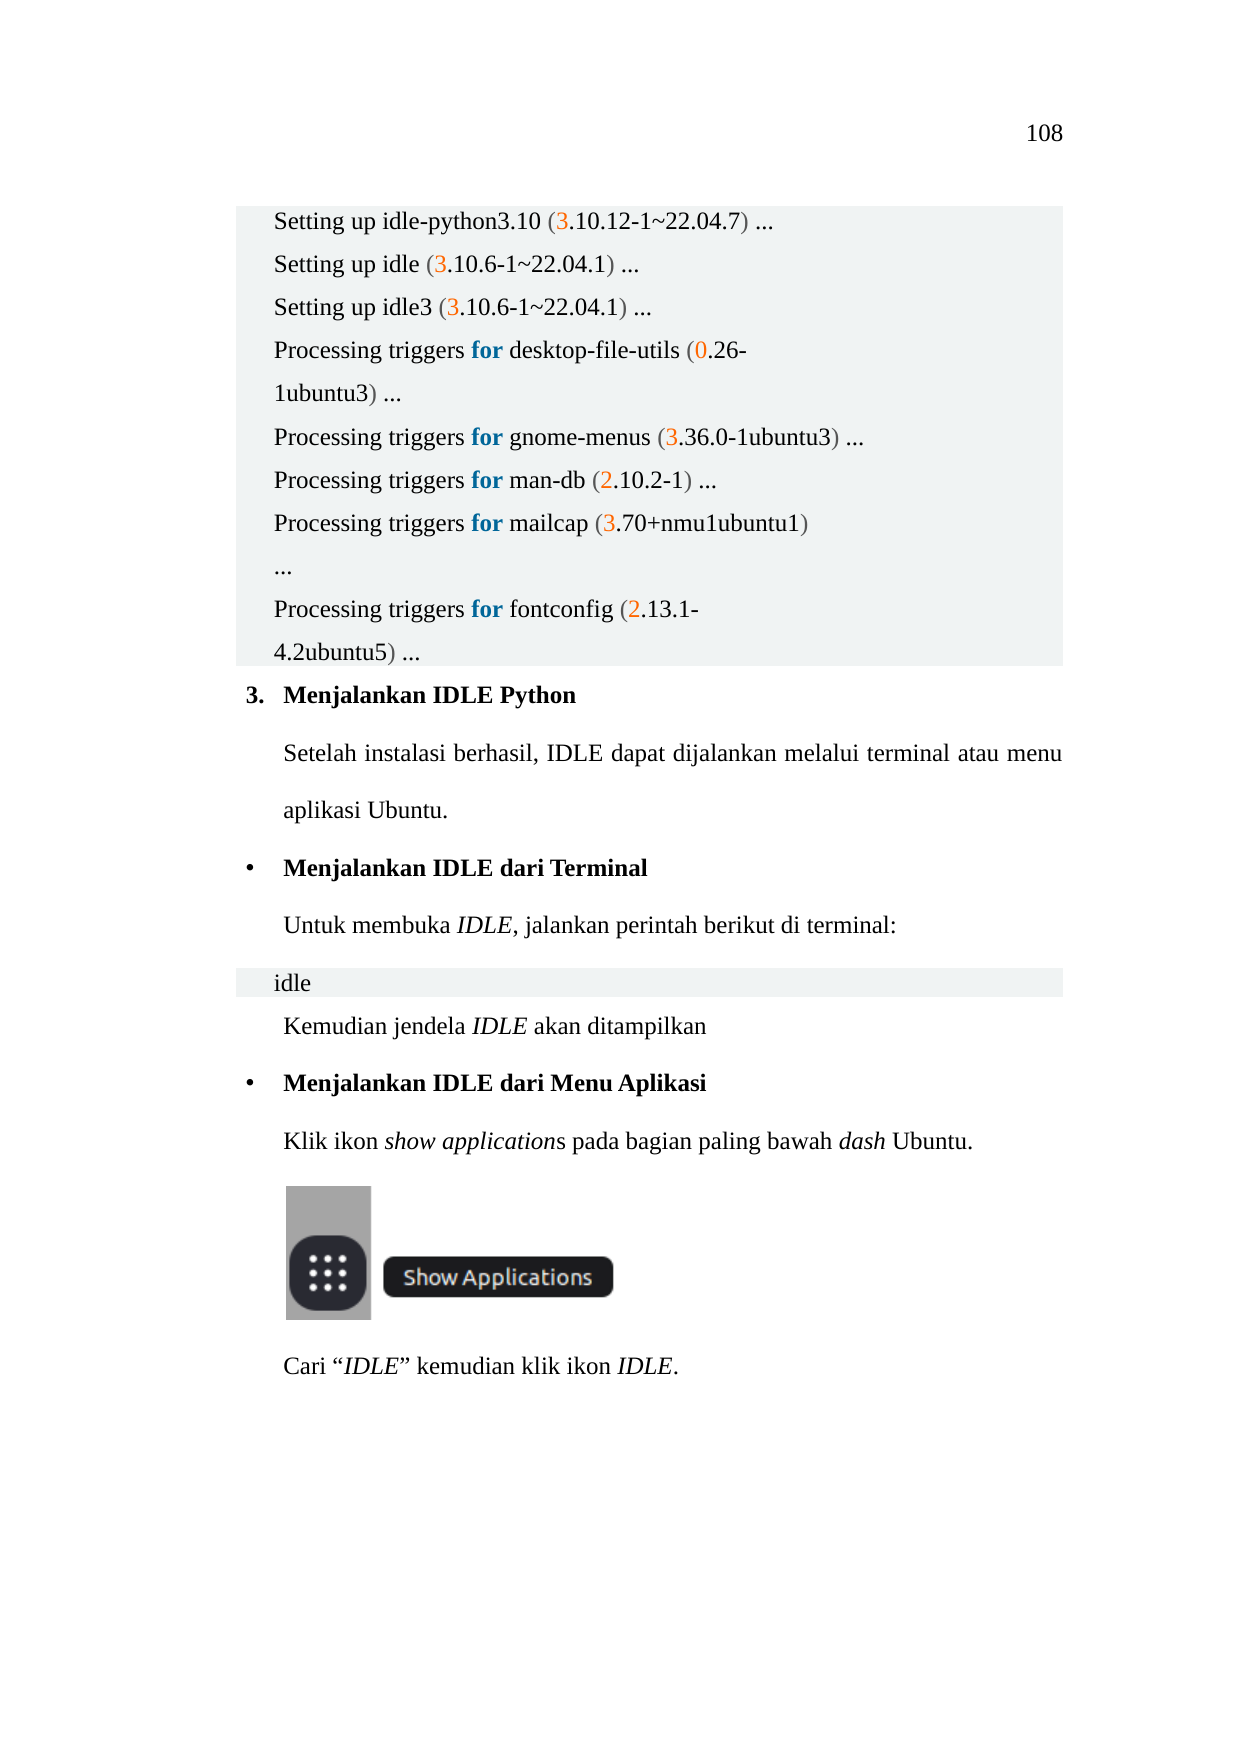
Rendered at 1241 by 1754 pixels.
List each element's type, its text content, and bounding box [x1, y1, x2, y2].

list Menjalankan IDLE dari Terminal [246, 853, 1063, 882]
text Processing triggers for gnome-menus (3.36.0-1ubuntu3) ... [236, 422, 1063, 450]
picture [286, 1186, 652, 1320]
list Klik ikon show applications pada bagian paling bawah dash Ubuntu. [246, 1126, 1063, 1155]
text Processing triggers for man-db (2.10.2-1) ... [236, 465, 1063, 493]
list Menjalankan IDLE dari Menu Aplikasi [246, 1068, 1063, 1097]
text Processing triggers for mailcap (3.70+nmu1ubuntu1) [236, 508, 1063, 537]
list Cari “IDLE” kemudian klik ikon IDLE. [246, 1351, 1063, 1380]
text Processing triggers for desktop-file-utils (0.26- [236, 335, 1063, 364]
list Menjalankan IDLE Python [246, 680, 1063, 709]
list Untuk membuka IDLE, jalankan perintah berikut di terminal: [246, 910, 1063, 939]
text 1ubuntu3) ... [236, 378, 1063, 407]
text Setting up idle3 (3.10.6-1~22.04.1) ... [236, 292, 1063, 321]
text 4.2ubuntu5) ... [236, 637, 1063, 666]
list idle [236, 968, 1063, 997]
text ... [236, 551, 1063, 580]
text Setting up idle (3.10.6-1~22.04.1) ... [236, 249, 1063, 278]
text Setting up idle-python3.10 (3.10.12-1~22.04.7) ... [236, 206, 1063, 235]
text Processing triggers for fontconfig (2.13.1- [236, 594, 1063, 623]
list Kemudian jendela IDLE akan ditampilkan [246, 1011, 1063, 1040]
list Setelah instalasi berhasil, IDLE dapat dijalankan melalui terminal atau menu aplikasi Ubuntu. [246, 738, 1063, 824]
